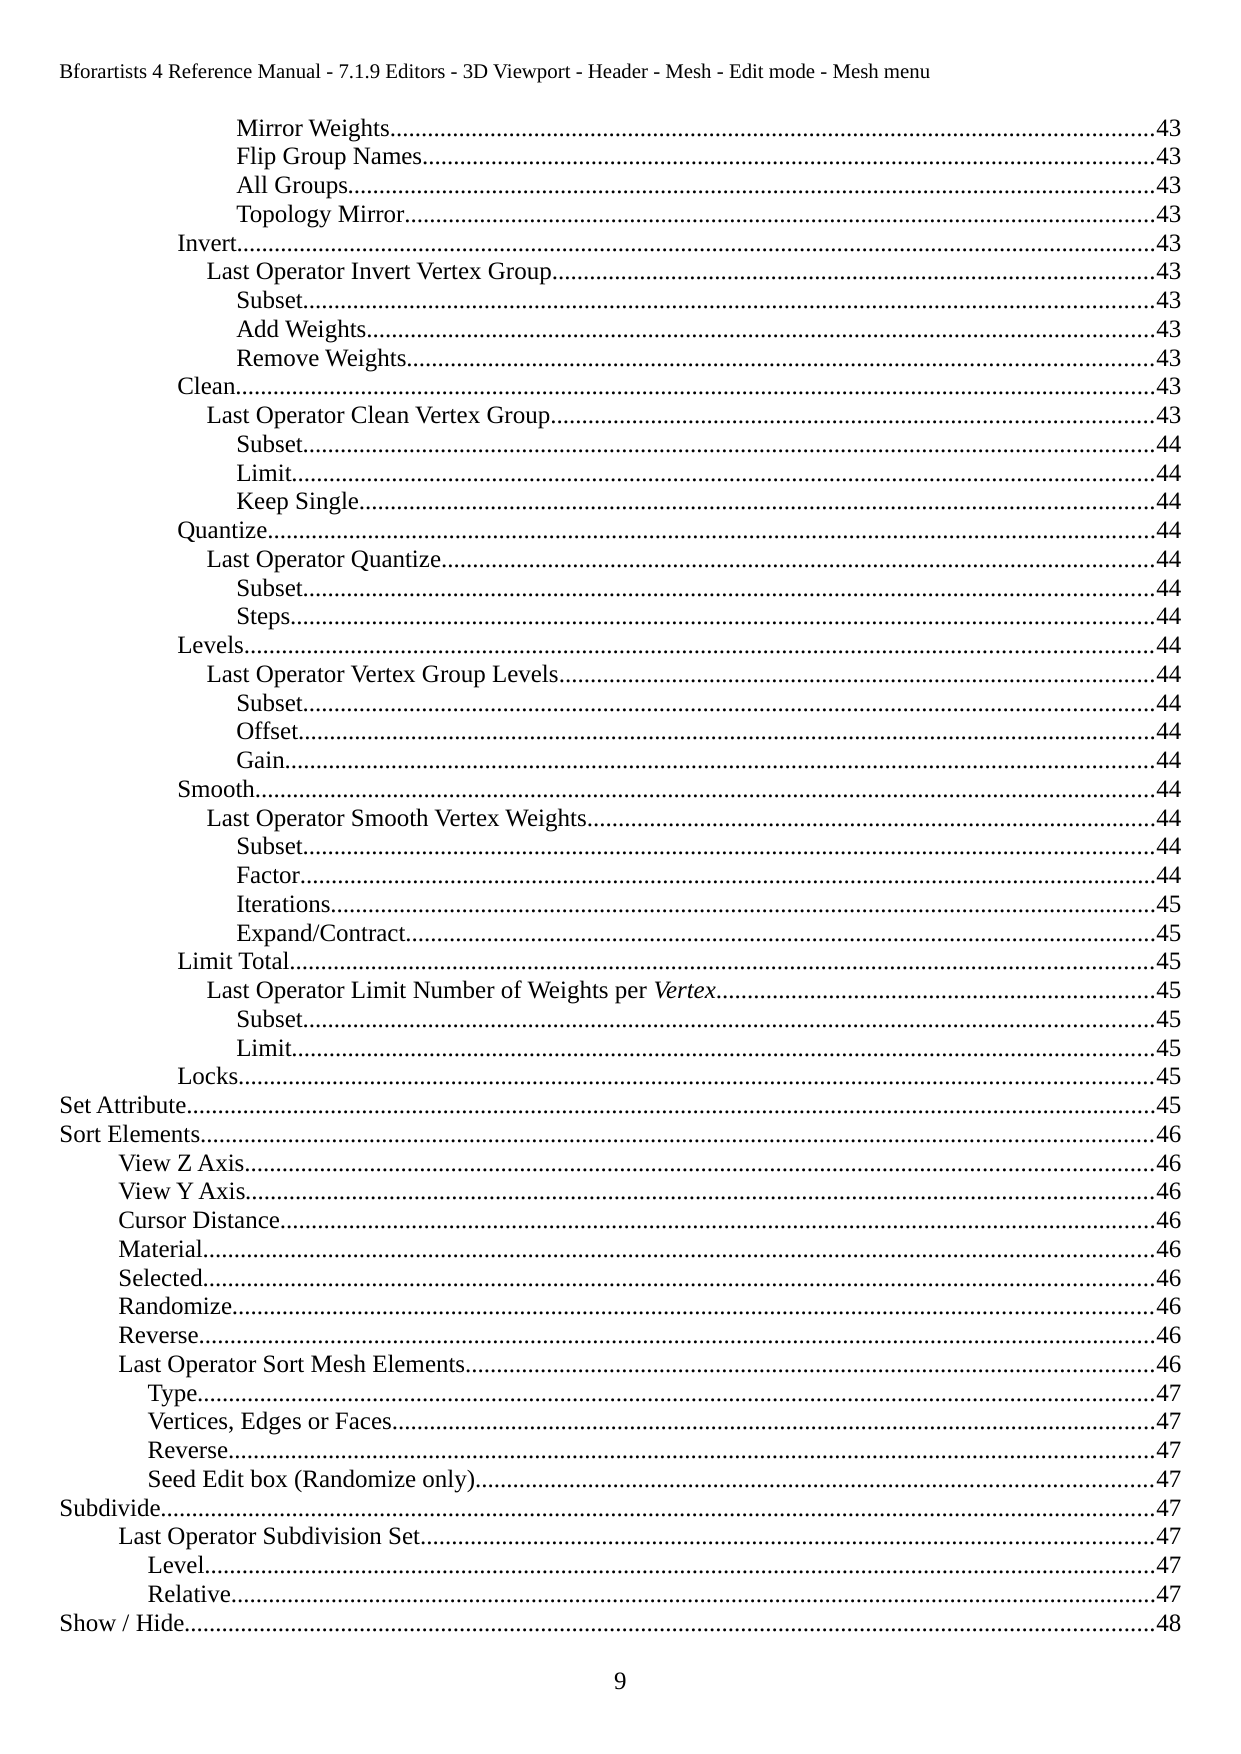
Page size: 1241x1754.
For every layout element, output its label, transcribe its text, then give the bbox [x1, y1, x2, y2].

text Add Weights 43 [236, 314, 1181, 343]
text All Groups 43 [236, 170, 1181, 199]
text View Y Axis 46 [118, 1176, 1181, 1205]
text Smooth 44 [177, 774, 1181, 803]
text Seed Edit box (Randomize only) 47 [147, 1464, 1181, 1493]
text Last Operator Smooth Vertex Weights 44 [206, 803, 1181, 831]
text Offset 44 [236, 716, 1181, 745]
text Sort Elements 46 [59, 1119, 1181, 1148]
text Levels 44 [177, 630, 1181, 659]
text Set Attribute 45 [59, 1090, 1181, 1119]
text Last Operator Sort Mesh Elements 46 [118, 1349, 1181, 1378]
text Material 46 [118, 1234, 1181, 1263]
text Last Operator Clean Vertex Group 43 [206, 400, 1181, 429]
text Last Operator Subdivision Set 47 [118, 1521, 1181, 1550]
text Subset 43 [236, 285, 1181, 314]
text Subset 44 [236, 831, 1181, 860]
text Gain 44 [236, 745, 1181, 774]
text Topology Mirror 43 [236, 199, 1181, 228]
text View Z Axis 46 [118, 1148, 1181, 1176]
text Clean 43 [177, 371, 1181, 400]
text Randomize 46 [118, 1291, 1181, 1320]
text Subset 44 [236, 429, 1181, 458]
text Cursor Distance 46 [118, 1205, 1181, 1234]
text Limit 44 [236, 458, 1181, 486]
text Last Operator Invert Vertex Group 43 [206, 256, 1181, 285]
text Selected 46 [118, 1263, 1181, 1291]
text Steps 44 [236, 601, 1181, 630]
text Level 47 [147, 1550, 1181, 1579]
text Relative 47 [147, 1579, 1181, 1608]
text Factor 44 [236, 860, 1181, 889]
text Expand/Contract 45 [236, 918, 1181, 946]
text Subset 44 [236, 573, 1181, 601]
text Subdivide 47 [59, 1493, 1181, 1521]
text Last Operator Limit Number of Weights per Vertex 45 [206, 975, 1181, 1004]
text Subset 44 [236, 688, 1181, 716]
text Quantize 44 [177, 515, 1181, 544]
text Reverse 46 [118, 1320, 1181, 1349]
text Reverse 47 [147, 1435, 1181, 1464]
text Remove Weights 43 [236, 343, 1181, 371]
text Flip Group Names 43 [236, 141, 1181, 170]
text Show / Hide 48 [59, 1608, 1181, 1636]
text Keep Single 44 [236, 486, 1181, 515]
text Mirror Weights 43 [236, 113, 1181, 141]
text Type 47 [147, 1378, 1181, 1406]
text Last Operator Quantize 44 [206, 544, 1181, 573]
text Iterations 45 [236, 889, 1181, 918]
text Limit Total 45 [177, 946, 1181, 975]
text Vertices, Edges or Faces 47 [147, 1406, 1181, 1435]
text Subset 45 [236, 1004, 1181, 1033]
text Locks 45 [177, 1061, 1181, 1090]
text Limit 45 [236, 1033, 1181, 1061]
text Last Operator Vertex Group Levels 44 [206, 659, 1181, 688]
text Invert 43 [177, 228, 1181, 256]
